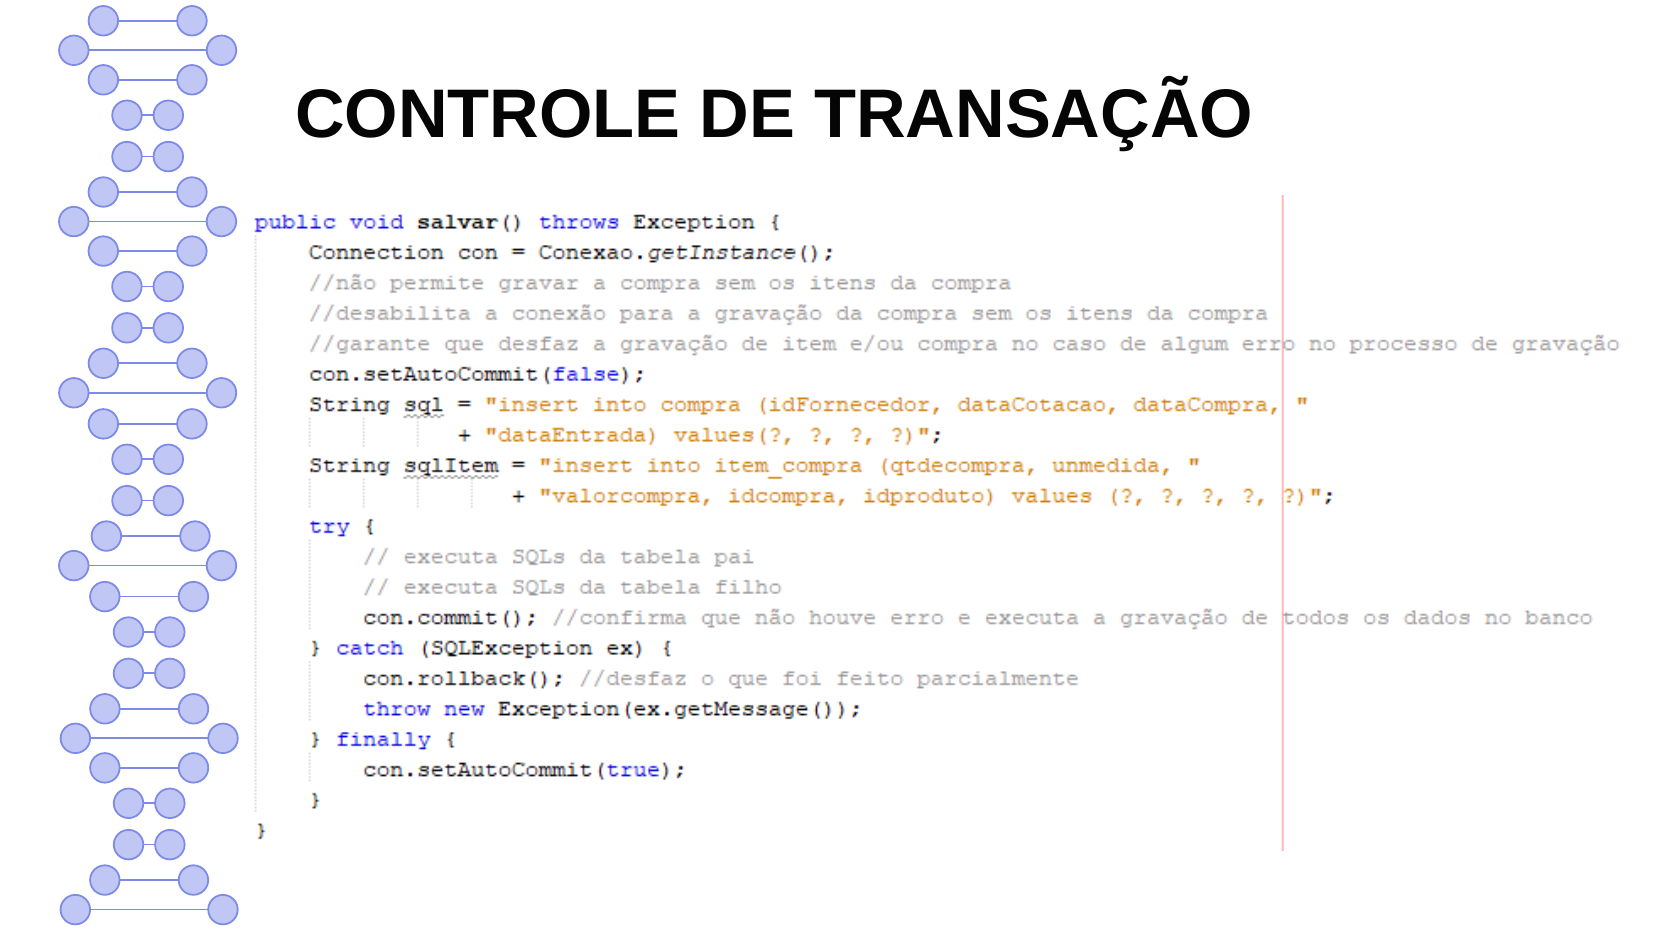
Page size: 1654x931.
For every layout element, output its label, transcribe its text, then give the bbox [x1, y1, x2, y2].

picture [245, 195, 1632, 851]
title Controle de transação [295, 62, 1506, 166]
